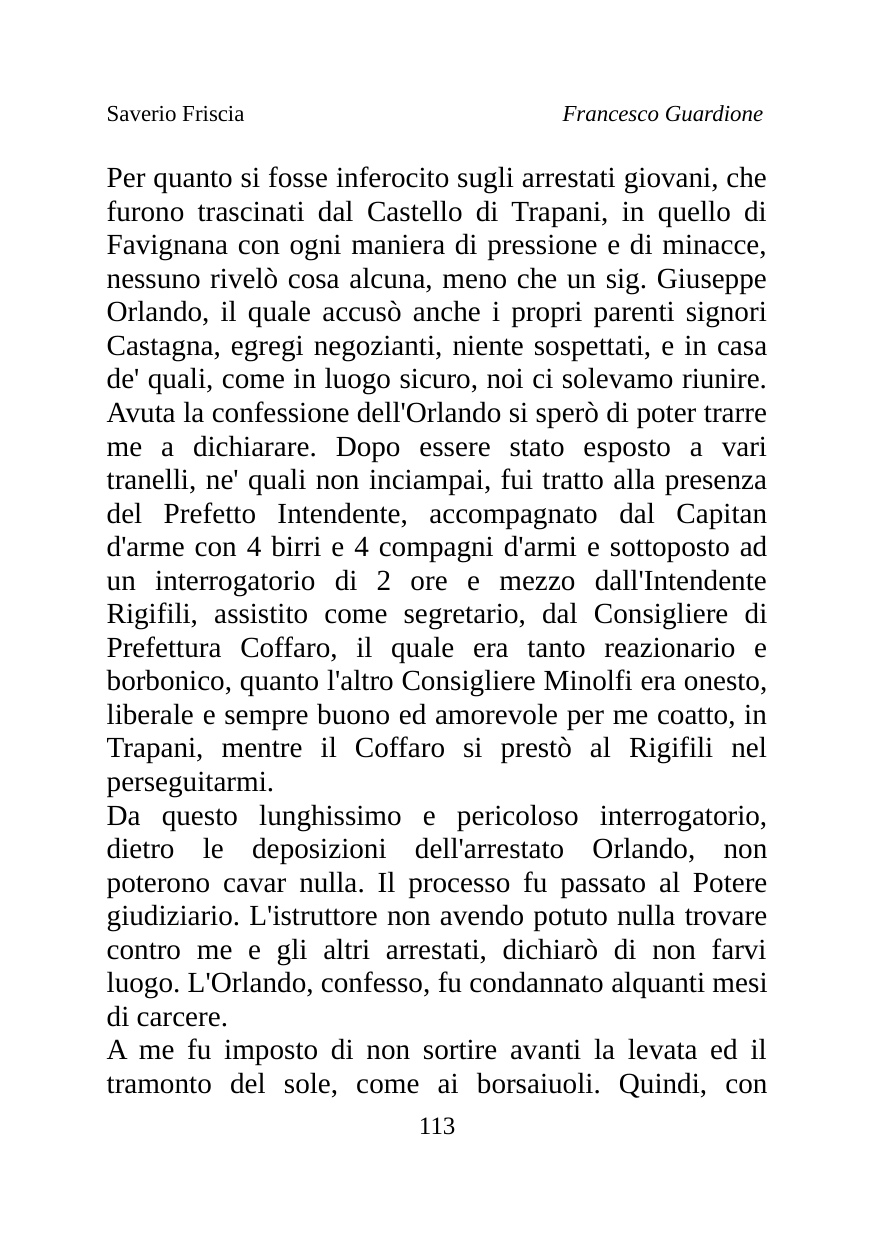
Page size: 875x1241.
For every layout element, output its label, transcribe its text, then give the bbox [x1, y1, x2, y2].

text Da questo lunghissimo e pericoloso interrogatorio, dietro le deposizioni dell'arrestato Orlando, non poterono cavar nulla. Il processo fu passato al Potere giudiziario. L'istruttore non avendo potuto nulla trovare contro me e gli altri arrestati, dichiarò di non farvi luogo. L'Orlando, confesso, fu condannato alquanti mesi di carcere. [106, 798, 768, 1032]
text Per quanto si fosse inferocito sugli arrestati giovani, che furono trascinati dal Castello di Trapani, in quello di Favignana con ogni maniera di pressione e di minacce, nessuno rivelò cosa alcuna, meno che un sig. Giuseppe Orlando, il quale accusò anche i propri parenti signori Castagna, egregi negozianti, niente sospettati, e in casa de' quali, come in luogo sicuro, noi ci solevamo riunire. Avuta la confessione dell'Orlando si sperò di poter trarre me a dichiarare. Dopo essere stato esposto a vari tranelli, ne' quali non inciampai, fui tratto alla presenza del Prefetto Intendente, accompagnato dal Capitan d'arme con 4 birri e 4 compagni d'armi e sottoposto ad un interrogatorio di 2 ore e mezzo dall'Intendente Rigifili, assistito come segretario, dal Consigliere di Prefettura Coffaro, il quale era tanto reazionario e borbonico, quanto l'altro Consigliere Minolfi era onesto, liberale e sempre buono ed amorevole per me coatto, in Trapani, mentre il Coffaro si prestò al Rigifili nel perseguitarmi. [106, 160, 768, 798]
text A me fu imposto di non sortire avanti la levata ed il tramonto del sole, come ai borsaiuoli. Quindi, con [106, 1032, 768, 1099]
